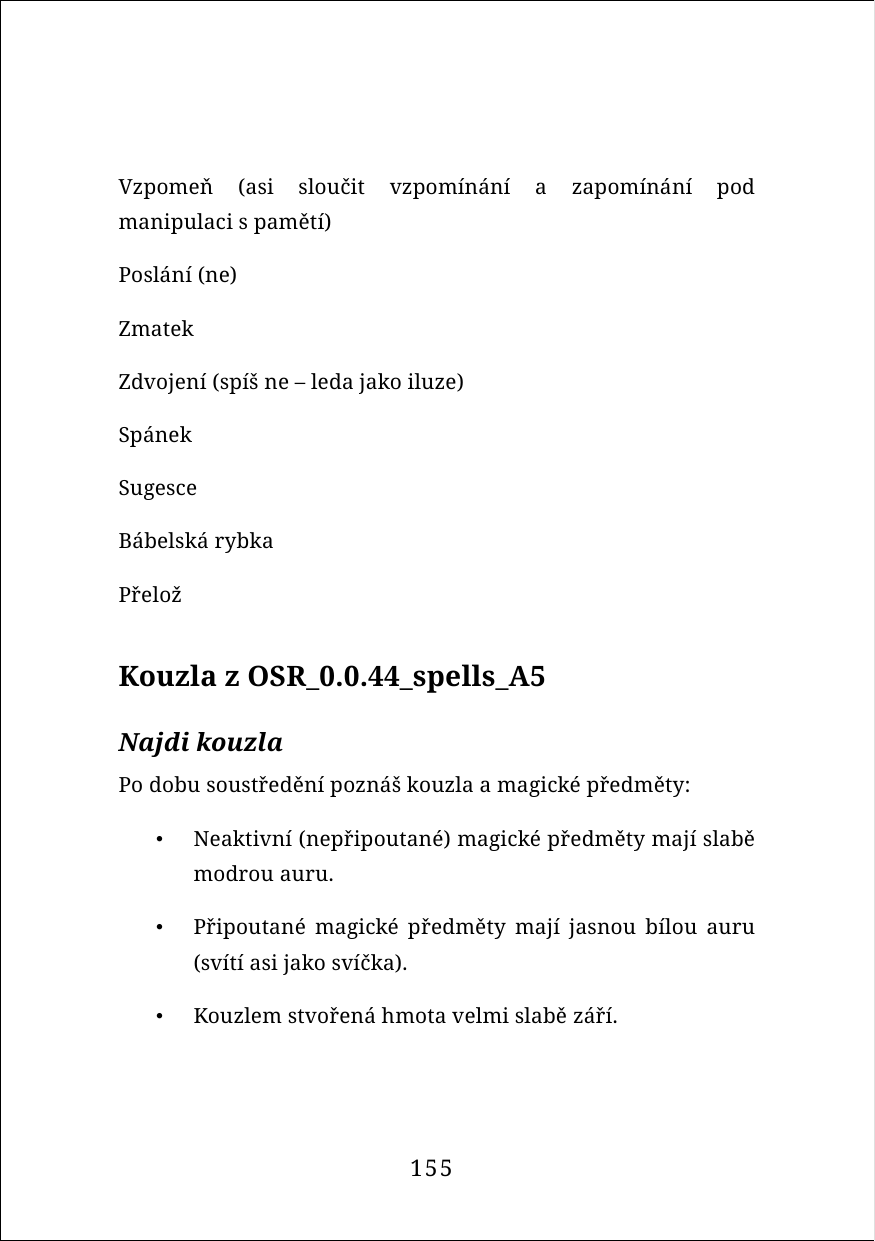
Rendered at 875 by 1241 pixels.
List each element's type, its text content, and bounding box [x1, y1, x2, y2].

text Po dobu soustředění poznáš kouzla a magické předměty: [118, 770, 756, 799]
subtitle Najdi kouzla [118, 724, 756, 759]
text Bábelská rybka [118, 527, 756, 555]
list Kouzlem stvořená hmota velmi slabě září. [156, 1001, 756, 1029]
list Připoutané magické předměty mají jasnou bílou auru (svítí asi jako svíčka). [156, 912, 756, 976]
text Spánek [118, 420, 756, 449]
text Zmatek [118, 314, 756, 342]
text Přelož [118, 580, 756, 608]
text Sugesce [118, 473, 756, 502]
text Poslání (ne) [118, 261, 756, 289]
subtitle Kouzla z OSR_0.0.44_spells_A5 [118, 657, 756, 695]
text Vzpomeň (asi sloučit vzpomínání a zapomínání pod manipulaci s pamětí) [118, 172, 756, 236]
list Neaktivní (nepřipoutané) magické předměty mají slabě modrou auru. [156, 824, 756, 888]
text Zdvojení (spíš ne – leda jako iluze) [118, 367, 756, 395]
